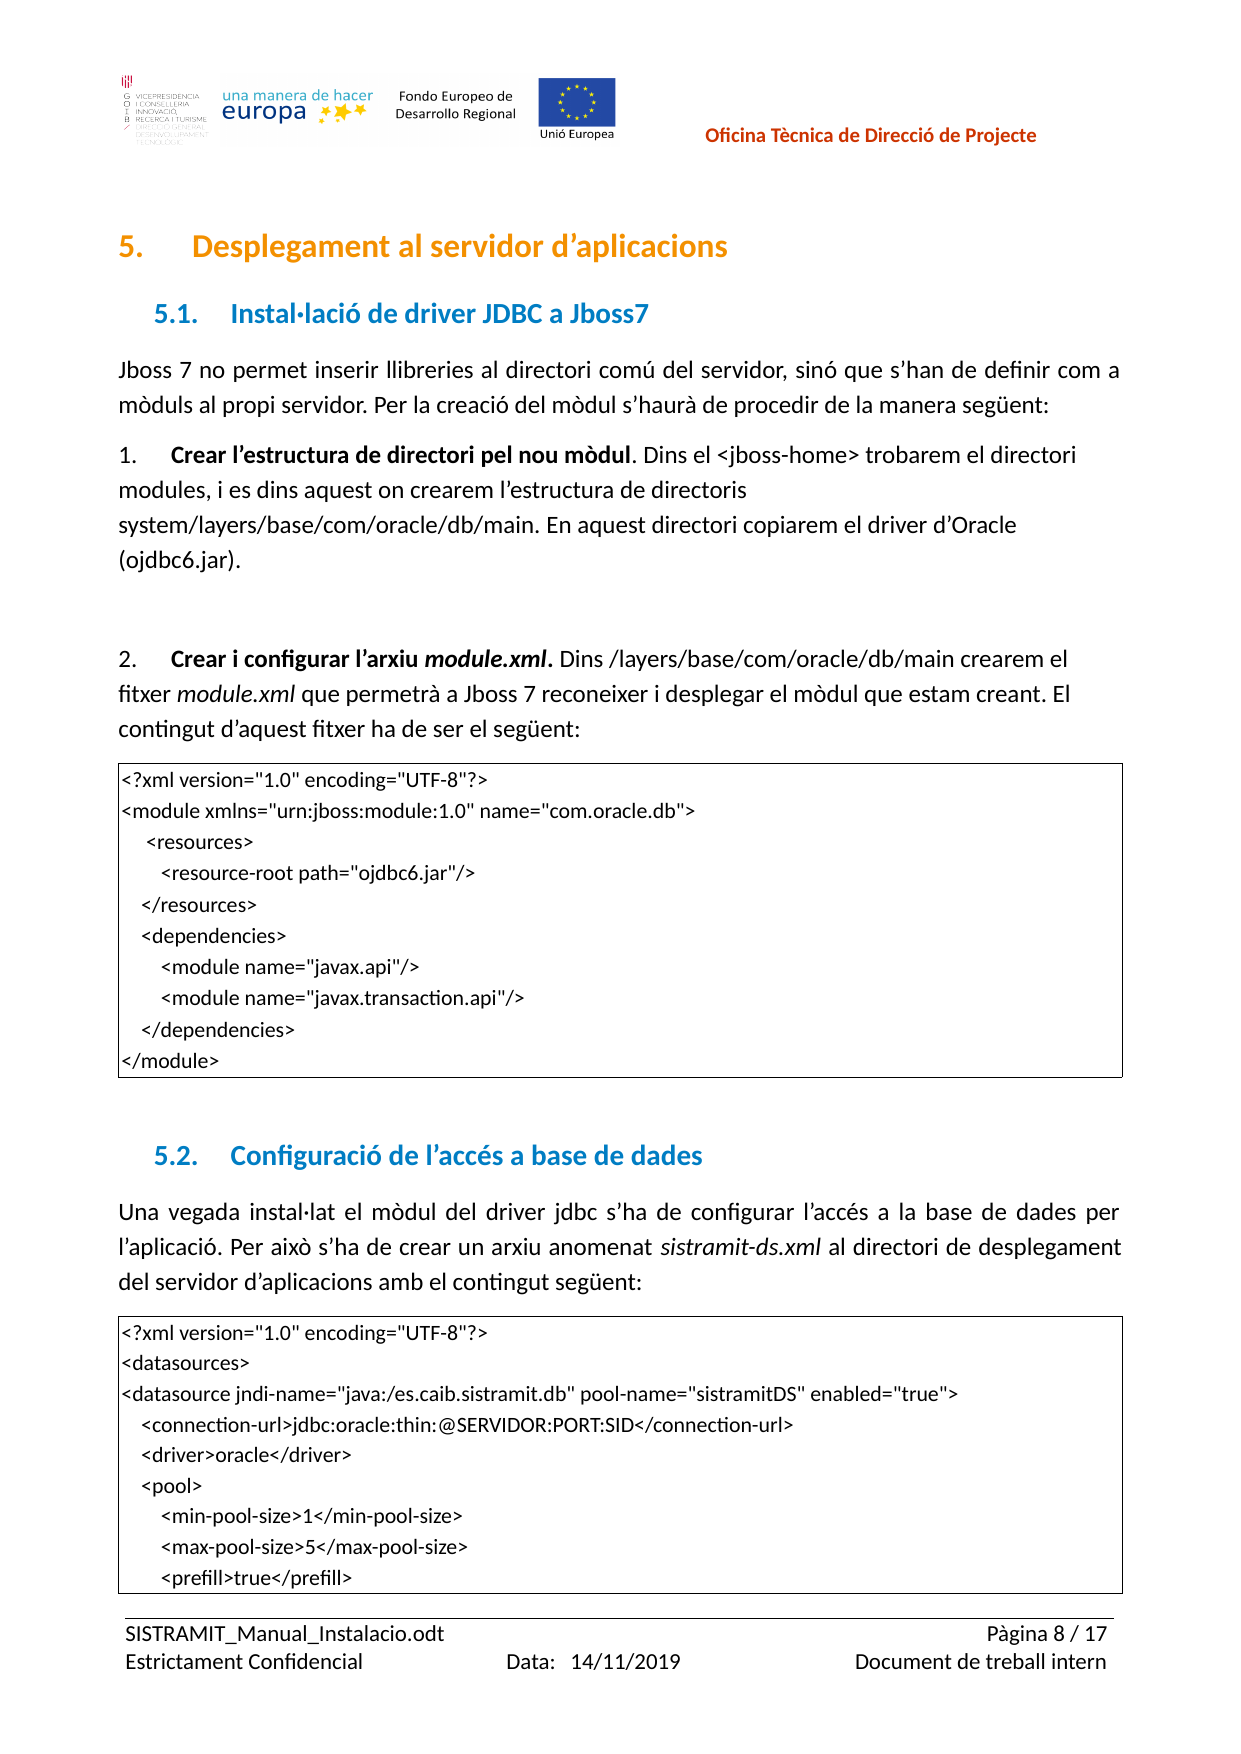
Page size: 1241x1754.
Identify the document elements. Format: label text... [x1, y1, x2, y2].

text <?xml version="1.0" encoding="UTF-8"?> [119, 1317, 1122, 1346]
text <pool> [119, 1469, 1122, 1499]
text <min-pool-size>1</min-pool-size> [119, 1499, 1122, 1529]
text Una vegada instal·lat el mòdul del driver jdbc s’ha de configurar l’accés a la base de dades per l’aplicació. Per això s’ha de crear un arxiu anomenat sistramit-ds.xml al directori de desplegament del servidor d’aplicacions amb el contingut següent: [118, 1196, 1122, 1297]
text <module name="javax.api"/> [119, 950, 1122, 980]
text <prefill>true</prefill> [119, 1561, 1122, 1593]
text <resources> [119, 825, 1122, 855]
text <resource-root path="ojdbc6.jar"/> [119, 857, 1122, 886]
picture [219, 73, 621, 147]
subtitle Configuració de l’accés a base de dades [153, 1137, 1122, 1173]
subtitle Desplegament al servidor d’aplicacions [118, 225, 1122, 266]
text </resources> [119, 888, 1122, 917]
text <module name="javax.transaction.api"/> [119, 982, 1122, 1011]
text Jboss 7 no permet inserir llibreries al directori comú del servidor, sinó que s’han de definir com a mòduls al propi servidor. Per la creació del mòdul s’haurà de procedir de la manera següent: [118, 354, 1122, 420]
text <max-pool-size>5</max-pool-size> [119, 1530, 1122, 1560]
text </dependencies> [119, 1013, 1122, 1042]
text <datasource jndi-name="java:/es.caib.sistramit.db" pool-name="sistramitDS" enabled="true"> [119, 1377, 1122, 1407]
text <module xmlns="urn:jboss:module:1.0" name="com.oracle.db"> [119, 794, 1122, 824]
text <driver>oracle</driver> [119, 1438, 1122, 1468]
text <datasources> [119, 1346, 1122, 1376]
text 2. Crear i configurar l’arxiu module.xml. Dins /layers/base/com/oracle/db/main crearem el fitxer module.xml que permetrà a Jboss 7 reconeixer i desplegar el mòdul que estam creant. El contingut d’aquest fitxer ha de ser el següent: [81, 643, 1122, 744]
text <dependencies> [119, 919, 1122, 949]
text <?xml version="1.0" encoding="UTF-8"?> [119, 764, 1122, 792]
text <connection-url>jdbc:oracle:thin:@SERVIDOR:PORT:SID</connection-url> [119, 1408, 1122, 1437]
text </module> [119, 1044, 1122, 1077]
subtitle Instal·lació de driver JDBC a Jboss7 [153, 295, 1122, 331]
picture [118, 73, 213, 147]
text 1. Crear l’estructura de directori pel nou mòdul. Dins el <jboss-home> trobarem el directori modules, i es dins aquest on crearem l’estructura de directoris system/layers/base/com/oracle/db/main. En aquest directori copiarem el driver d’Oracle (ojdbc6.jar). [81, 439, 1122, 574]
